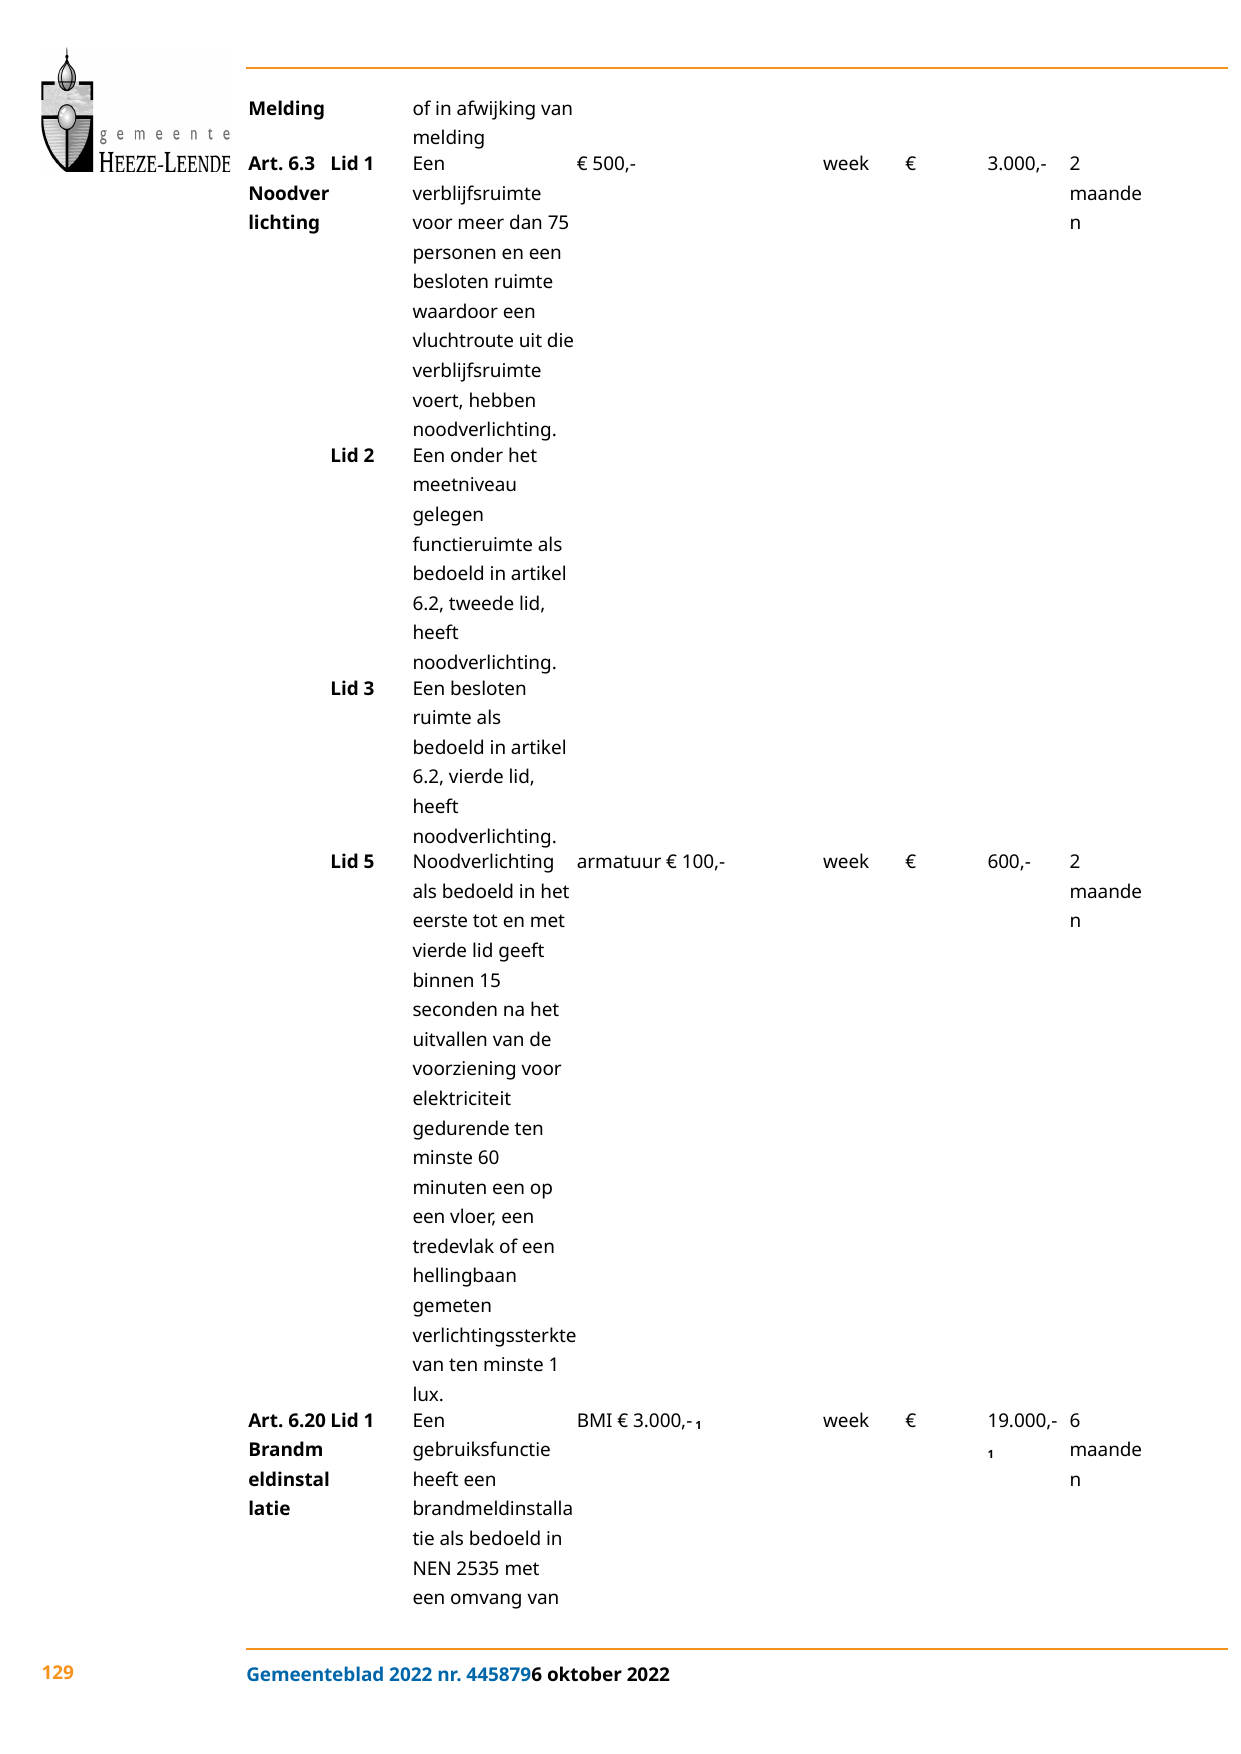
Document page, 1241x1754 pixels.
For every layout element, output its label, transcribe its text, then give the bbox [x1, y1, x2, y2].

table_cell BMI € 3.000,- 1 [577, 1407, 823, 1610]
table_cell Noodverlichting als bedoeld in het eerste tot en met vierde lid geeft binnen 15 seconden na het uitvallen van de voorziening voor elektriciteit gedurende ten minste 60 minuten een op een vloer, een tredevlak of een hellingbaan gemeten verlichtingssterkte van ten minste 1 lux. [412, 849, 577, 1407]
table_cell 600,- [987, 849, 1069, 1407]
table_cell Lid 1 [330, 150, 412, 442]
table_cell [823, 95, 905, 150]
table_cell Een onder het meetniveau gelegen functieruimte als bedoeld in artikel 6.2, tweede lid, heeft noodverlichting. [412, 442, 577, 675]
table_cell 3.000,- [987, 150, 1069, 848]
table_cell Lid 1 [330, 1407, 412, 1610]
table_cell 2 maanden [1069, 150, 1152, 848]
table_cell of in afwijking van melding [412, 95, 577, 150]
table_cell 2 maanden [1069, 849, 1152, 1407]
table_cell week [823, 1407, 905, 1610]
table_cell Lid 2 [330, 442, 412, 675]
table_cell € [905, 150, 987, 848]
table_cell Een verblijfsruimte voor meer dan 75 personen en een besloten ruimte waardoor een vluchtroute uit die verblijfsruimte voert, hebben noodverlichting. [412, 150, 577, 442]
table_cell Een besloten ruimte als bedoeld in artikel 6.2, vierde lid, heeft noodverlichting. [412, 675, 577, 848]
table_cell Melding [248, 95, 412, 150]
table_cell Art. 6.20 Brandmeldinstallatie [248, 1407, 330, 1610]
table_cell [1069, 95, 1152, 150]
table_cell Lid 5 [330, 849, 412, 1407]
table_cell € [905, 849, 987, 1407]
table_cell 6 maanden [1069, 1407, 1152, 1610]
table_cell 19.000,- 1 [987, 1407, 1069, 1610]
table_cell [987, 95, 1069, 150]
table_cell armatuur € 100,- [577, 849, 823, 1407]
table_cell € 500,- [577, 150, 823, 848]
table_cell [905, 95, 987, 150]
picture [41, 47, 231, 172]
table_cell Art. 6.3 Noodverlichting [248, 150, 330, 1407]
table_cell € [905, 1407, 987, 1610]
table_cell Lid 3 [330, 675, 412, 848]
table_cell Een gebruiksfunctie heeft een brandmeldinstallatie als bedoeld in NEN 2535 met een omvang van [412, 1407, 577, 1610]
table_cell week [823, 150, 905, 848]
table_cell [577, 95, 823, 150]
table_cell week [823, 849, 905, 1407]
